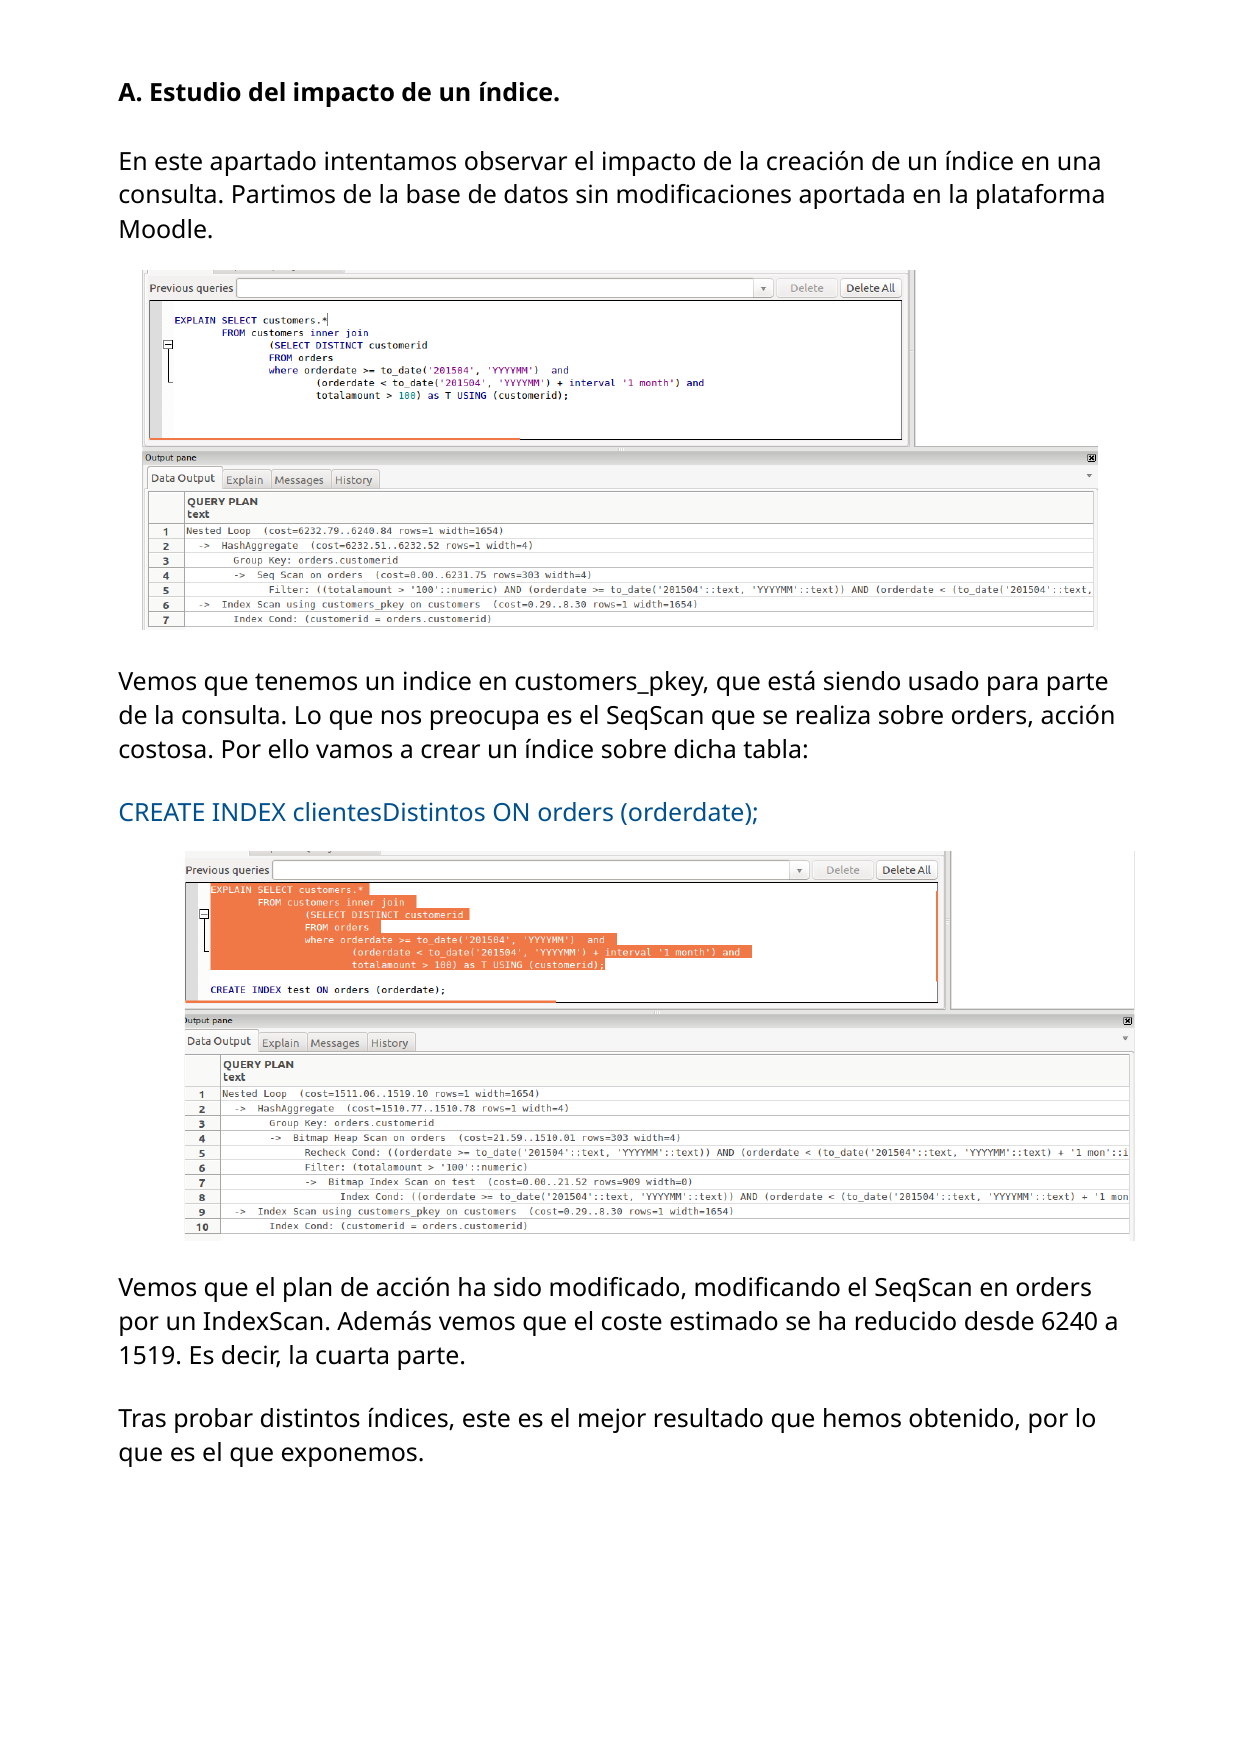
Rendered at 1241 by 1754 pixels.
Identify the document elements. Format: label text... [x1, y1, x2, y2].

text En este apartado intentamos observar el impacto de la creación de un índice en una consulta. Partimos de la base de datos sin modificaciones aportada en la plataforma Moodle. [118, 143, 1122, 245]
text A. Estudio del impacto de un índice. [118, 75, 1122, 109]
text Vemos que tenemos un indice en customers_pkey, que está siendo usado para parte de la consulta. Lo que nos preocupa es el SeqScan que se realiza sobre orders, acción costosa. Por ello vamos a crear un índice sobre dicha tabla: [118, 664, 1122, 766]
text Tras probar distintos índices, este es el mejor resultado que hemos obtenido, por lo que es el que exponemos. [118, 1400, 1122, 1468]
text CREATE INDEX clientesDistintos ON orders (orderdate); [118, 795, 1122, 829]
picture [142, 270, 1098, 630]
picture [184, 851, 1135, 1241]
text Vemos que el plan de acción ha sido modificado, modificando el SeqScan en orders por un IndexScan. Además vemos que el coste estimado se ha reducido desde 6240 a 1519. Es decir, la cuarta parte. [118, 1269, 1122, 1372]
